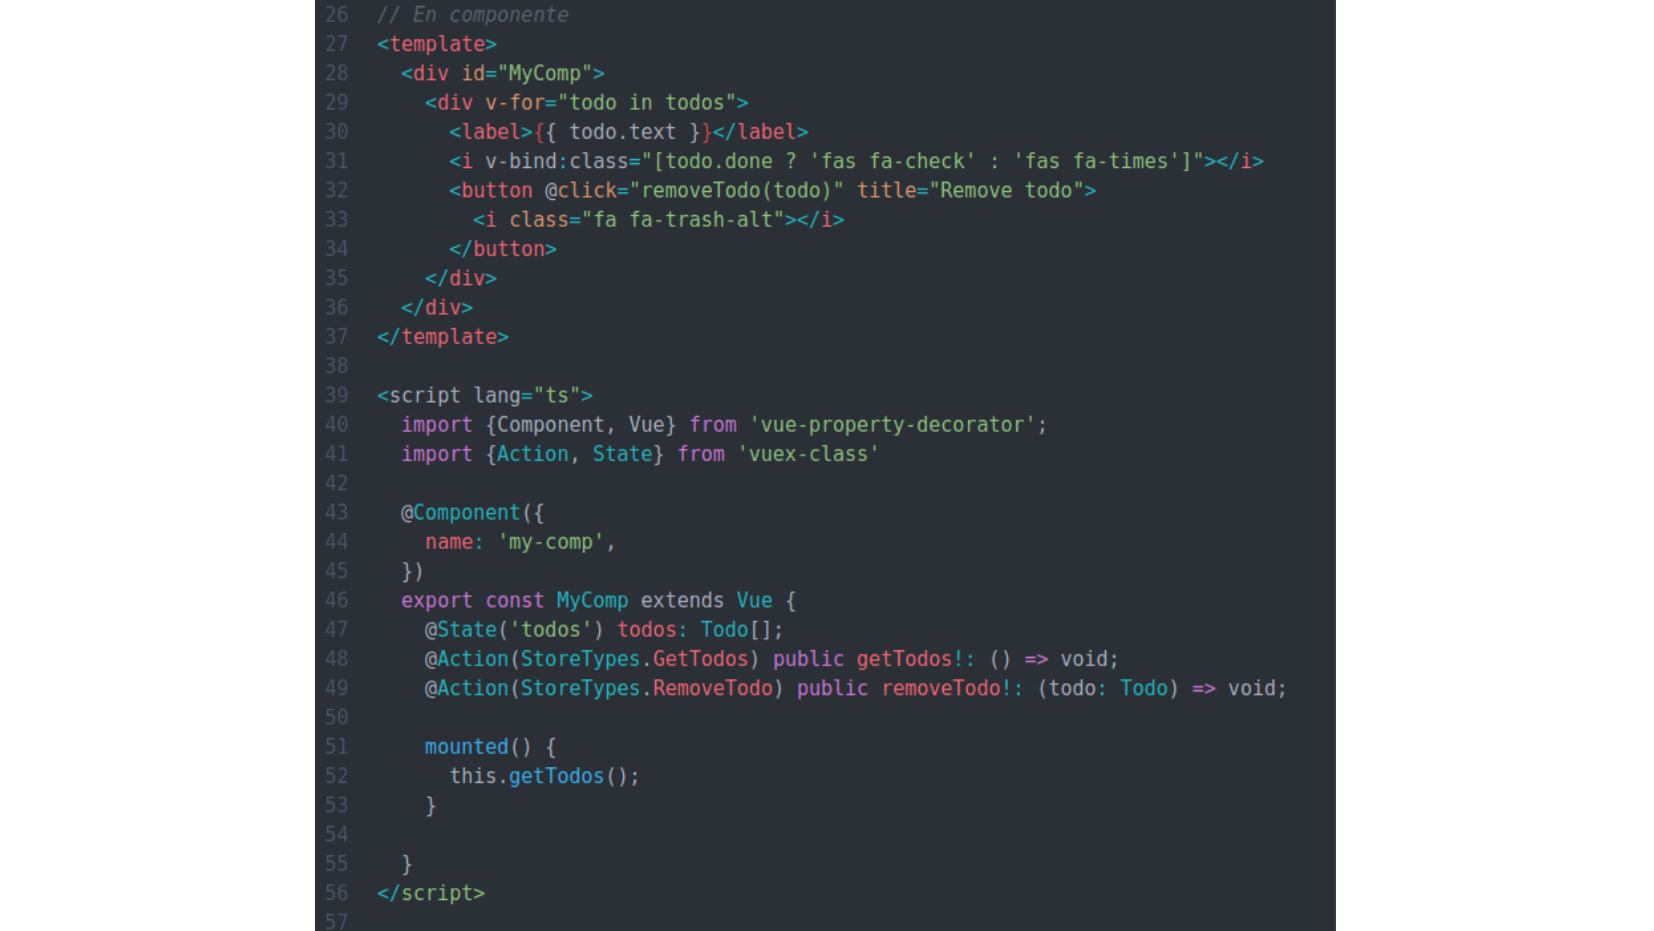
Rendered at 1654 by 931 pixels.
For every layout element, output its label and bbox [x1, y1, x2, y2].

picture [315, 0, 1336, 931]
